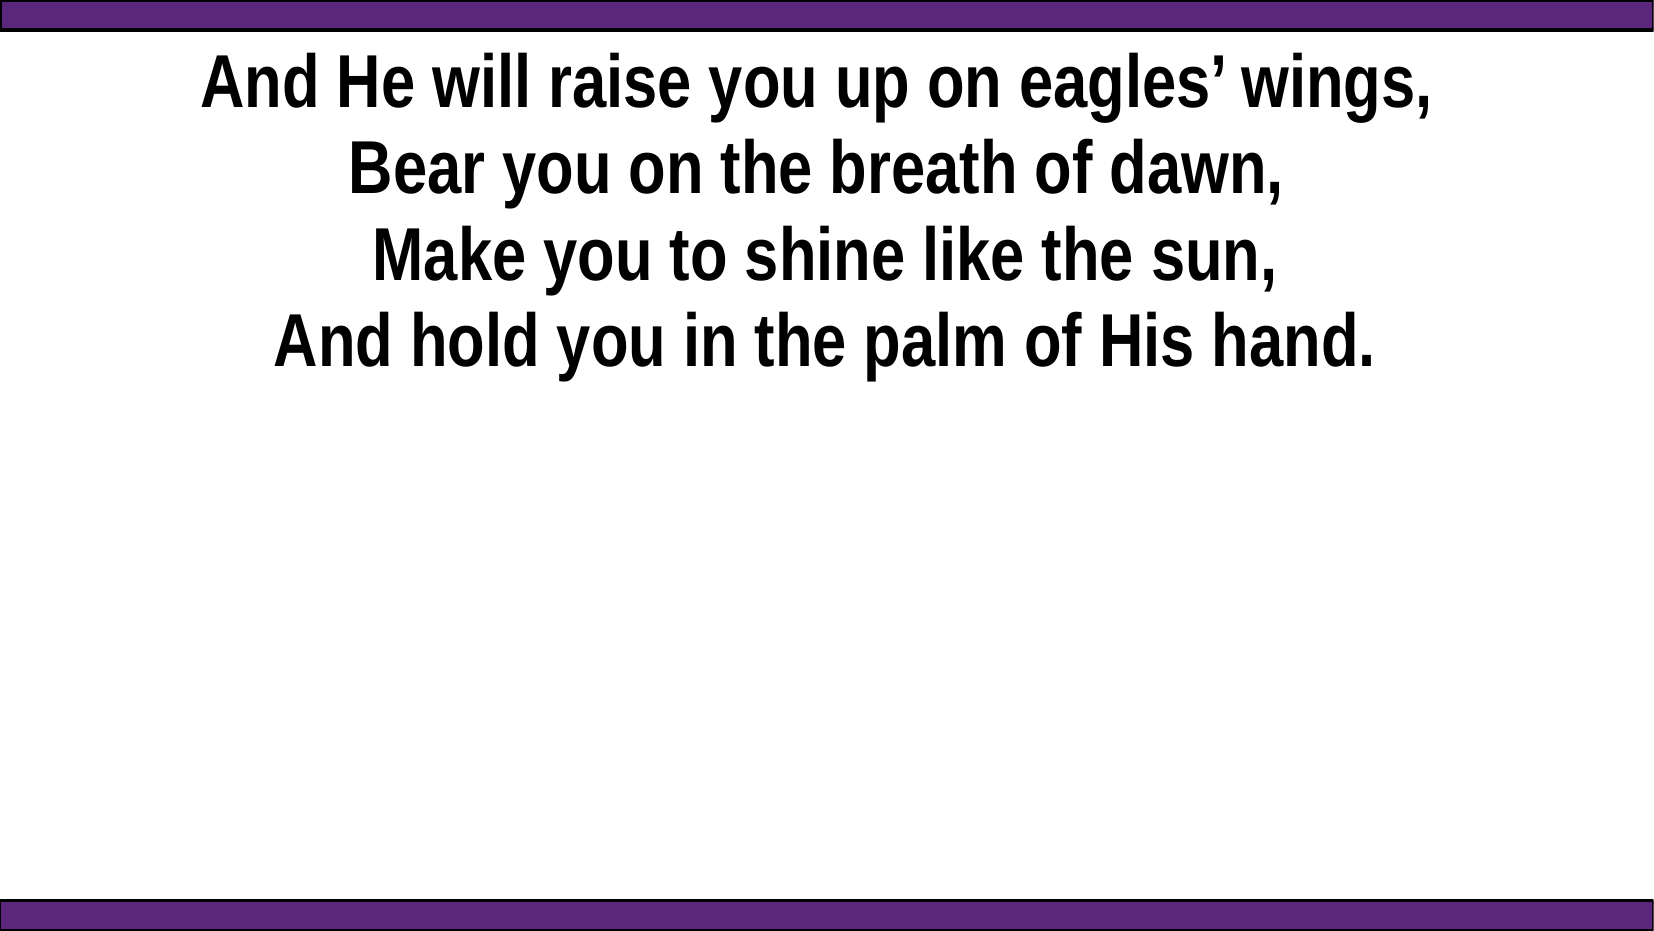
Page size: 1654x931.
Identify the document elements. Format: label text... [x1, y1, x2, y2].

text_box [0, 900, 1654, 931]
picture [0, 31, 1654, 900]
text_box [0, 0, 1654, 31]
text_box And He will raise you up on eagles’ wings, Bear you on the breath of dawn, Make you to shine like the sun, And hold you in the palm of His hand. [45, 30, 1606, 390]
